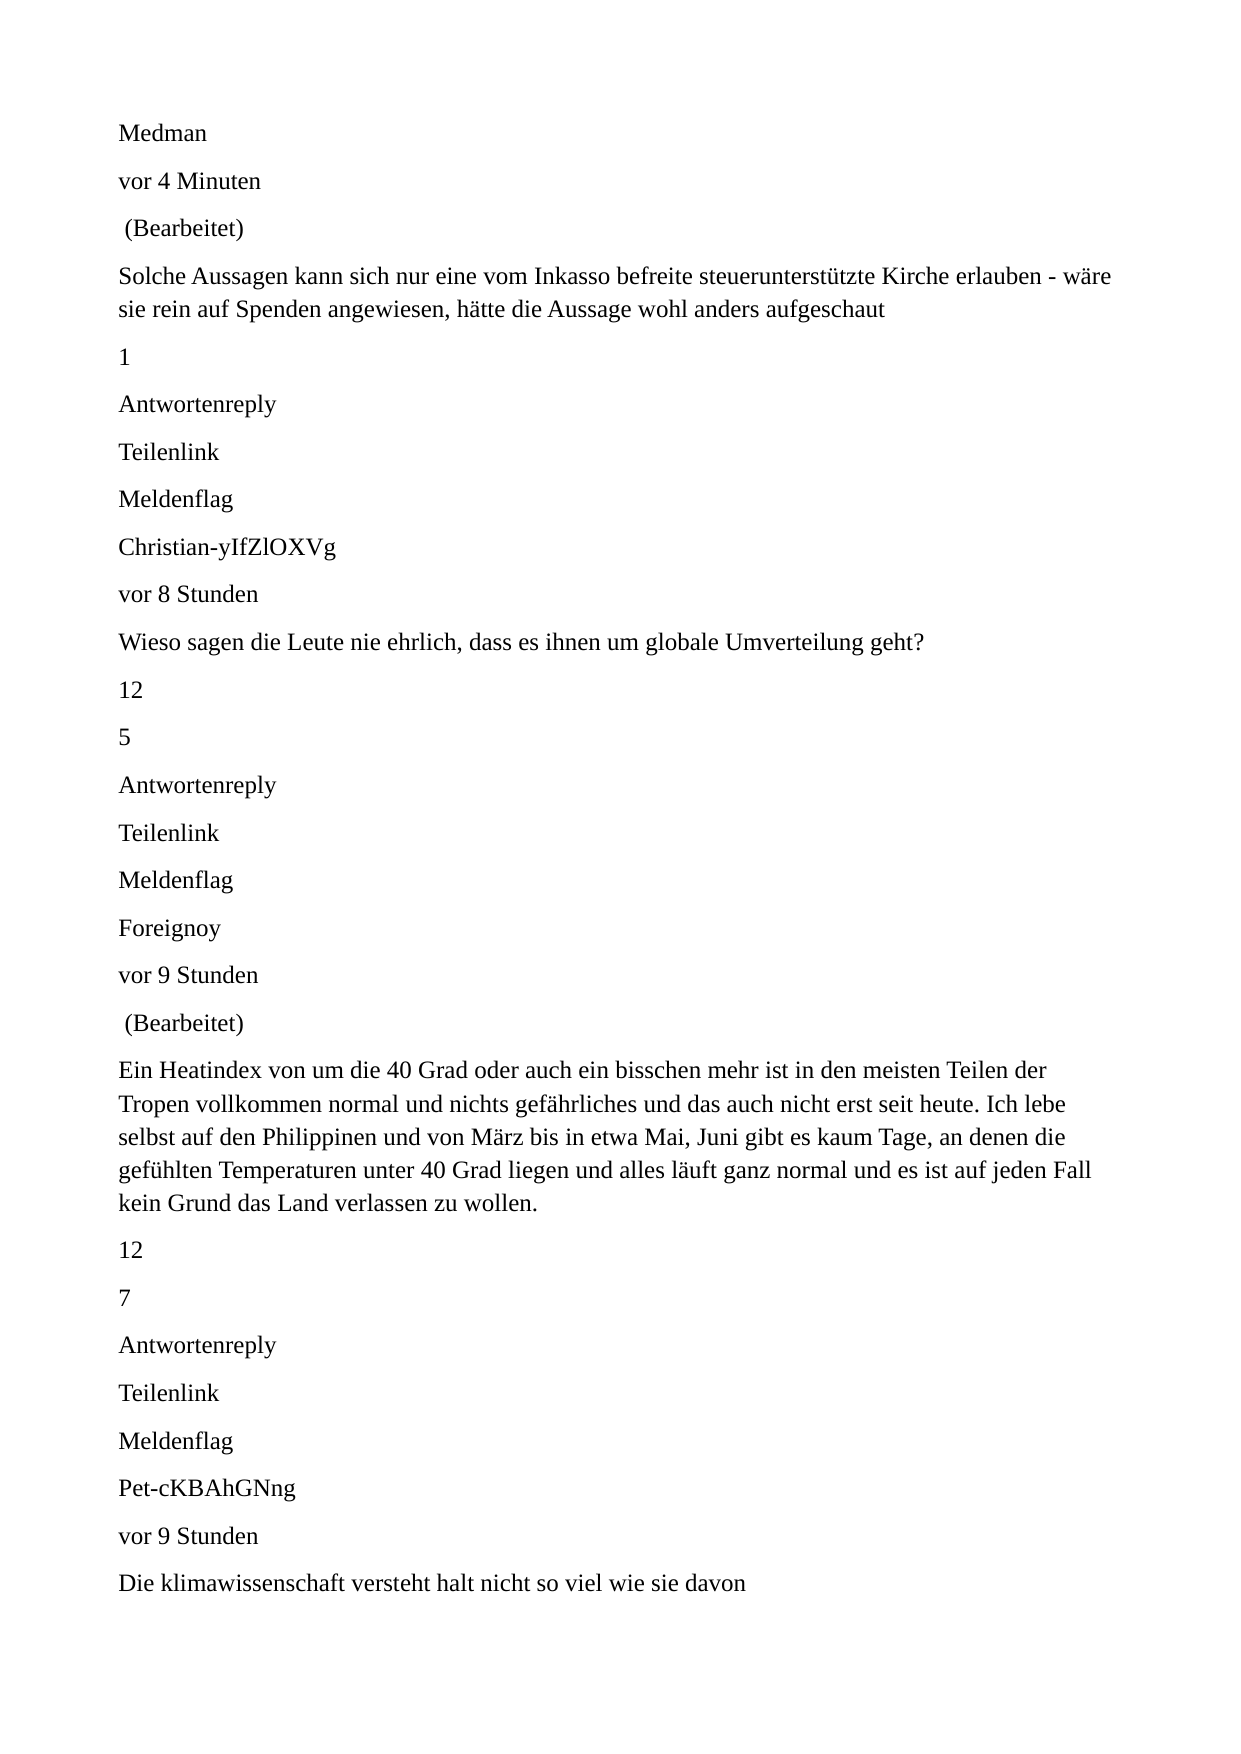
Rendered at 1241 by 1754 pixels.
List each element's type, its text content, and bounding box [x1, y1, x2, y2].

text Die klimawissenschaft versteht halt nicht so viel wie sie davon [118, 1568, 1122, 1597]
text (Bearbeitet) [118, 213, 1122, 242]
text Antwortenreply [118, 770, 1122, 799]
text Foreignoy [118, 913, 1122, 942]
text Medman [118, 118, 1122, 147]
text vor 9 Stunden [118, 1521, 1122, 1550]
text Christian-yIfZlOXVg [118, 532, 1122, 561]
text (Bearbeitet) [118, 1008, 1122, 1037]
text Antwortenreply [118, 389, 1122, 418]
text Wieso sagen die Leute nie ehrlich, dass es ihnen um globale Umverteilung geht? [118, 627, 1122, 656]
text Teilenlink [118, 818, 1122, 846]
text Meldenflag [118, 1426, 1122, 1454]
text Pet-cKBAhGNng [118, 1473, 1122, 1502]
text 7 [118, 1283, 1122, 1312]
text vor 8 Stunden [118, 579, 1122, 608]
text Teilenlink [118, 1378, 1122, 1407]
text Ein Heatindex von um die 40 Grad oder auch ein bisschen mehr ist in den meisten Teilen der Tropen vollkommen normal und nichts gefährliches und das auch nicht erst seit heute. Ich lebe selbst auf den Philippinen und von März bis in etwa Mai, Juni gibt es kaum Tage, an denen die gefühlten Temperaturen unter 40 Grad liegen und alles läuft ganz normal und es ist auf jeden Fall kein Grund das Land verlassen zu wollen. [118, 1056, 1122, 1216]
text 1 [118, 342, 1122, 370]
text vor 9 Stunden [118, 960, 1122, 989]
text Solche Aussagen kann sich nur eine vom Inkasso befreite steuerunterstützte Kirche erlauben - wäre sie rein auf Spenden angewiesen, hätte die Aussage wohl anders aufgeschaut [118, 261, 1122, 323]
text 12 [118, 675, 1122, 703]
text Meldenflag [118, 865, 1122, 894]
text Meldenflag [118, 484, 1122, 513]
text 12 [118, 1235, 1122, 1264]
text Antwortenreply [118, 1331, 1122, 1359]
text 5 [118, 722, 1122, 751]
text Teilenlink [118, 437, 1122, 466]
text vor 4 Minuten [118, 166, 1122, 194]
